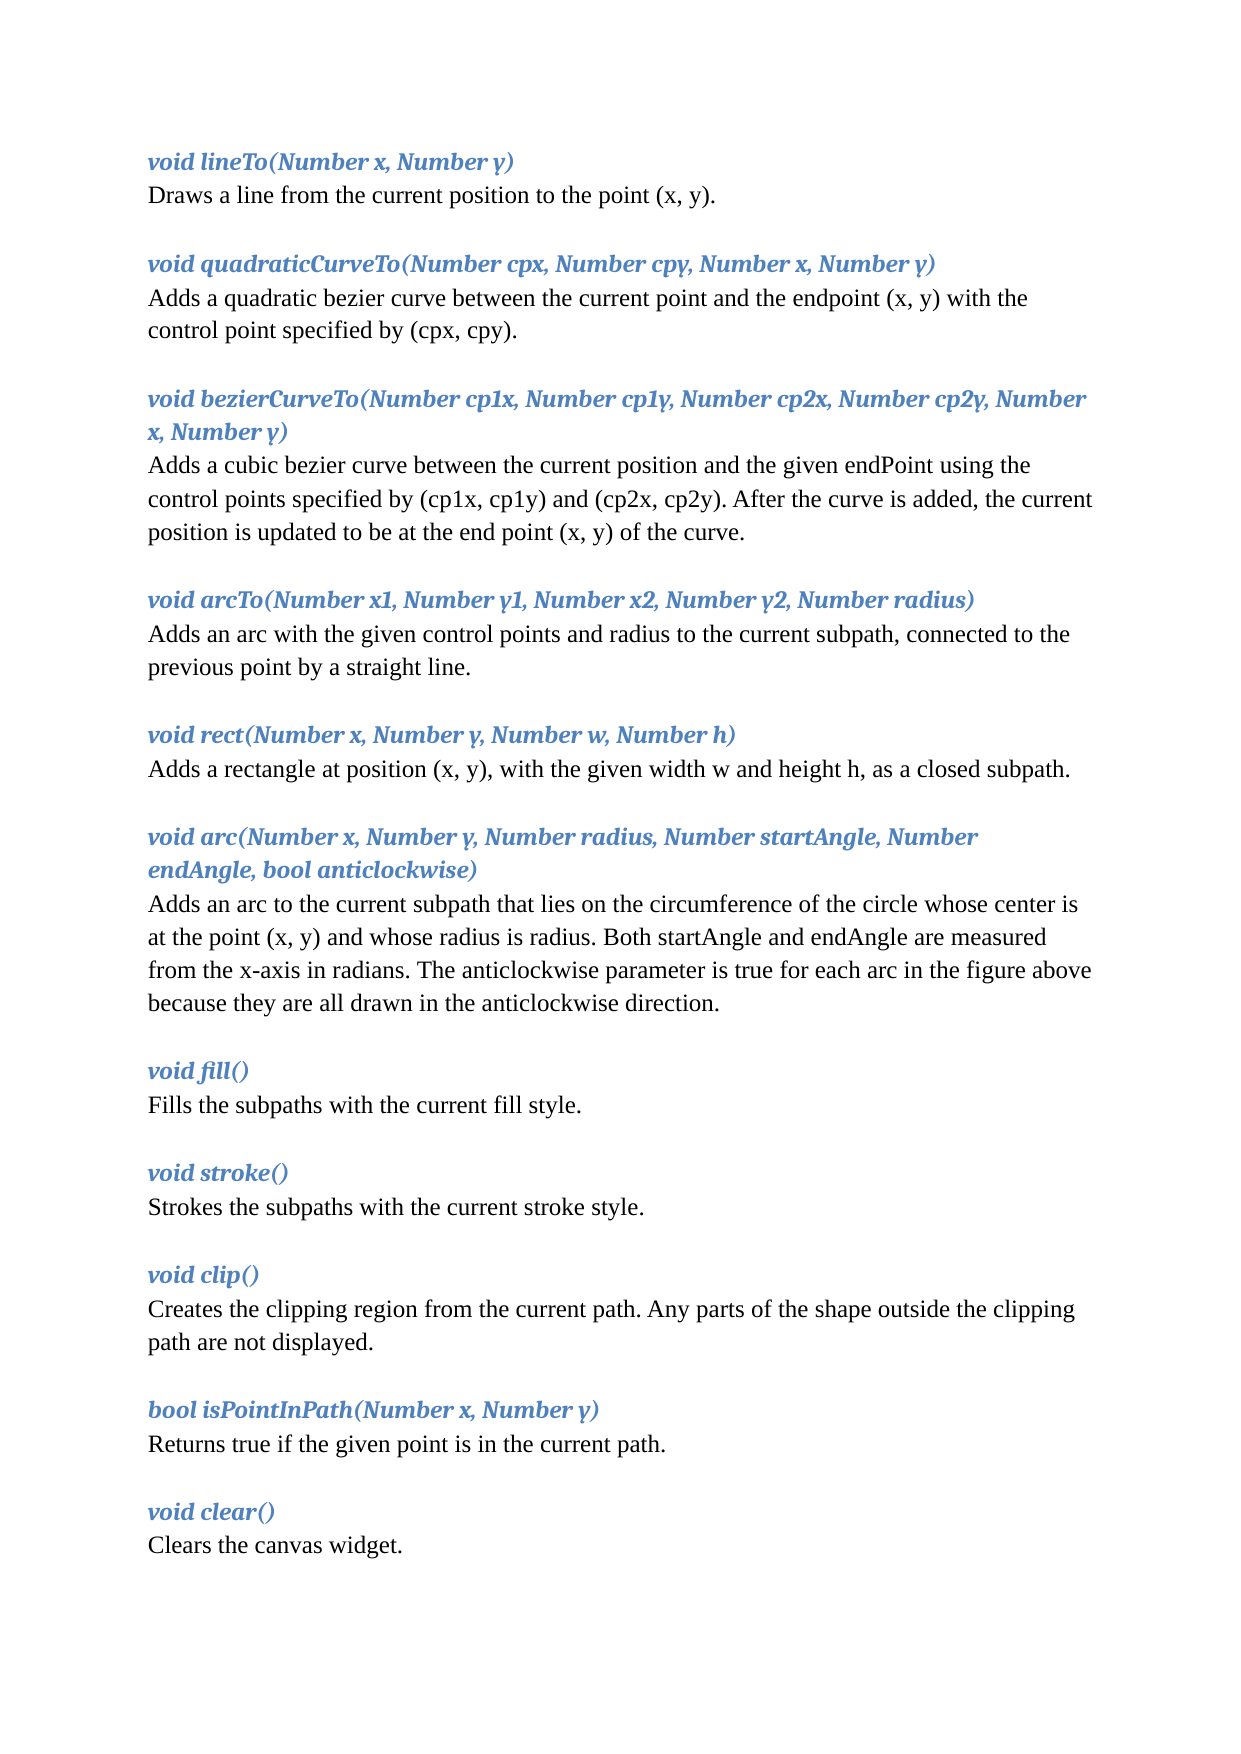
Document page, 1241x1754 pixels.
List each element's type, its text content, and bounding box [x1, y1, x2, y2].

text Creates the clipping region from the current path. Any parts of the shape outside the clipping path are not displayed. [148, 1294, 1093, 1355]
subtitle void lineTo(Number x, Number y) [148, 148, 1093, 176]
text Adds a quadratic bezier curve between the current point and the endpoint (x, y) with the control point specified by (cpx, cpy). [148, 283, 1093, 344]
text Fills the subpaths with the current fill style. [148, 1090, 1093, 1118]
text Adds an arc with the given control points and radius to the current subpath, connected to the previous point by a straight line. [148, 619, 1093, 680]
subtitle void clip() [148, 1261, 1093, 1289]
text Clears the canvas widget. [148, 1531, 1093, 1559]
subtitle bool isPointInPath(Number x, Number y) [148, 1396, 1093, 1424]
subtitle void arcTo(Number x1, Number y1, Number x2, Number y2, Number radius) [148, 586, 1093, 614]
subtitle void bezierCurveTo(Number cp1x, Number cp1y, Number cp2x, Number cp2y, Number x, Number y) [148, 384, 1093, 446]
subtitle void rect(Number x, Number y, Number w, Number h) [148, 721, 1093, 749]
text Returns true if the given point is in the current path. [148, 1429, 1093, 1457]
text Strokes the subpaths with the current stroke style. [148, 1192, 1093, 1220]
subtitle void quadraticCurveTo(Number cpx, Number cpy, Number x, Number y) [148, 249, 1093, 278]
subtitle void stroke() [148, 1159, 1093, 1187]
text Adds an arc to the current subpath that lies on the circumference of the circle whose center is at the point (x, y) and whose radius is radius. Both startAngle and endAngle are measured from the x-axis in radians. The anticlockwise parameter is true for each arc in the figure above because they are all drawn in the anticlockwise direction. [148, 889, 1093, 1016]
subtitle void fill() [148, 1057, 1093, 1085]
text Adds a rectangle at position (x, y), with the given width w and height h, as a closed subpath. [148, 754, 1093, 782]
subtitle void clear() [148, 1498, 1093, 1526]
text Adds a cubic bezier curve between the current position and the given endPoint using the control points specified by (cp1x, cp1y) and (cp2x, cp2y). After the curve is added, the current position is updated to be at the end point (x, y) of the curve. [148, 451, 1093, 545]
text Draws a line from the current position to the point (x, y). [148, 181, 1093, 209]
subtitle void arc(Number x, Number y, Number radius, Number startAngle, Number endAngle, bool anticlockwise) [148, 823, 1093, 884]
